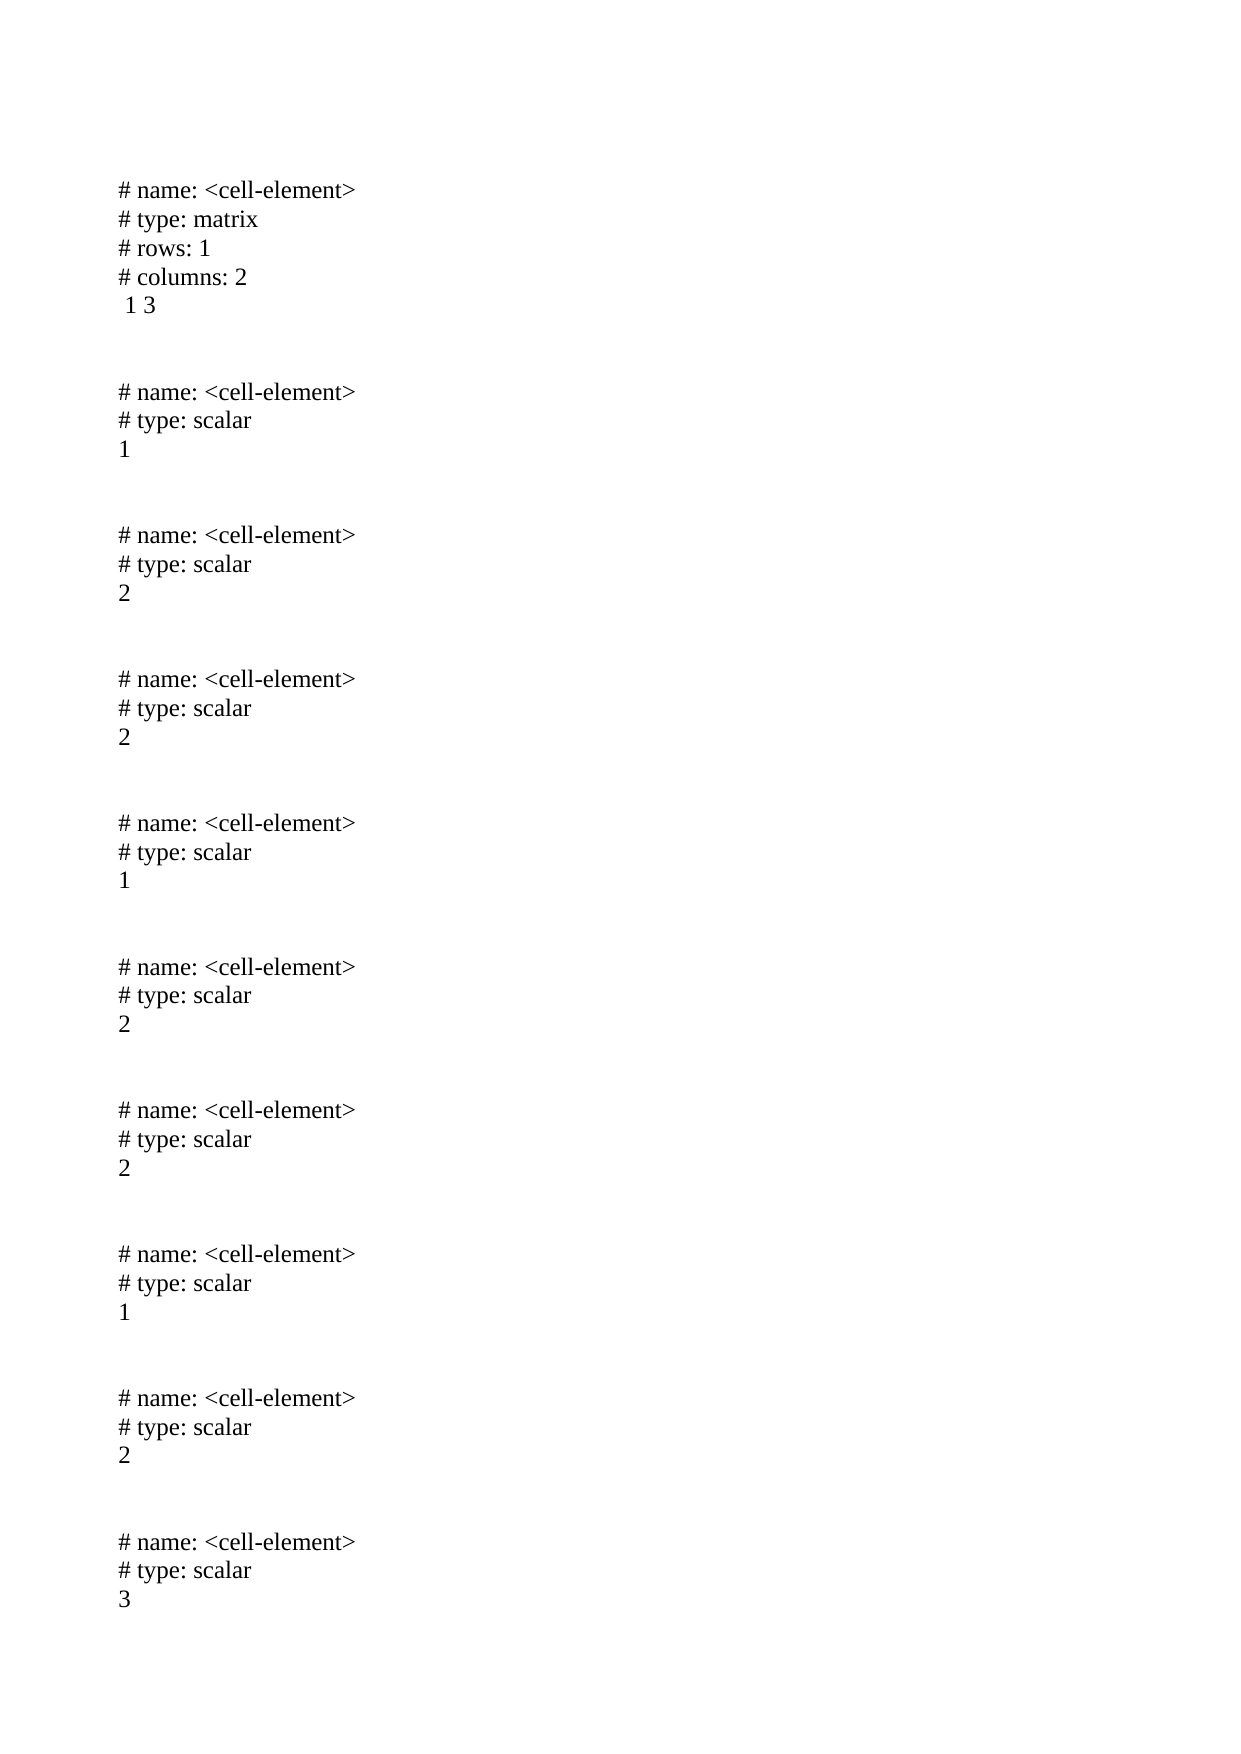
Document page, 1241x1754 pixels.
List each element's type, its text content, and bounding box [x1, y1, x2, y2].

text 1 [118, 866, 1122, 894]
text # type: scalar [118, 1124, 1122, 1153]
text # type: scalar [118, 693, 1122, 722]
text # type: scalar [118, 549, 1122, 578]
text # type: scalar [118, 981, 1122, 1009]
text 3 [118, 1584, 1122, 1613]
text # name: <cell-element> [118, 1527, 1122, 1556]
text # name: <cell-element> [118, 1383, 1122, 1412]
text # rows: 1 [118, 233, 1122, 262]
text # name: <cell-element> [118, 521, 1122, 549]
text 2 [118, 1153, 1122, 1182]
text 2 [118, 1441, 1122, 1469]
text # name: <cell-element> [118, 952, 1122, 981]
text 2 [118, 1009, 1122, 1038]
text 1 3 [118, 291, 1122, 319]
text # columns: 2 [118, 262, 1122, 291]
text # type: scalar [118, 1412, 1122, 1441]
text # type: scalar [118, 1556, 1122, 1584]
text # type: matrix [118, 204, 1122, 233]
text # name: <cell-element> [118, 176, 1122, 204]
text 1 [118, 1297, 1122, 1326]
text # name: <cell-element> [118, 377, 1122, 406]
text # name: <cell-element> [118, 664, 1122, 693]
text 2 [118, 578, 1122, 607]
text # name: <cell-element> [118, 1239, 1122, 1268]
text 1 [118, 434, 1122, 463]
text # type: scalar [118, 837, 1122, 866]
text 2 [118, 722, 1122, 751]
text # name: <cell-element> [118, 808, 1122, 837]
text # name: <cell-element> [118, 1096, 1122, 1124]
text # type: scalar [118, 406, 1122, 434]
text # type: scalar [118, 1268, 1122, 1297]
